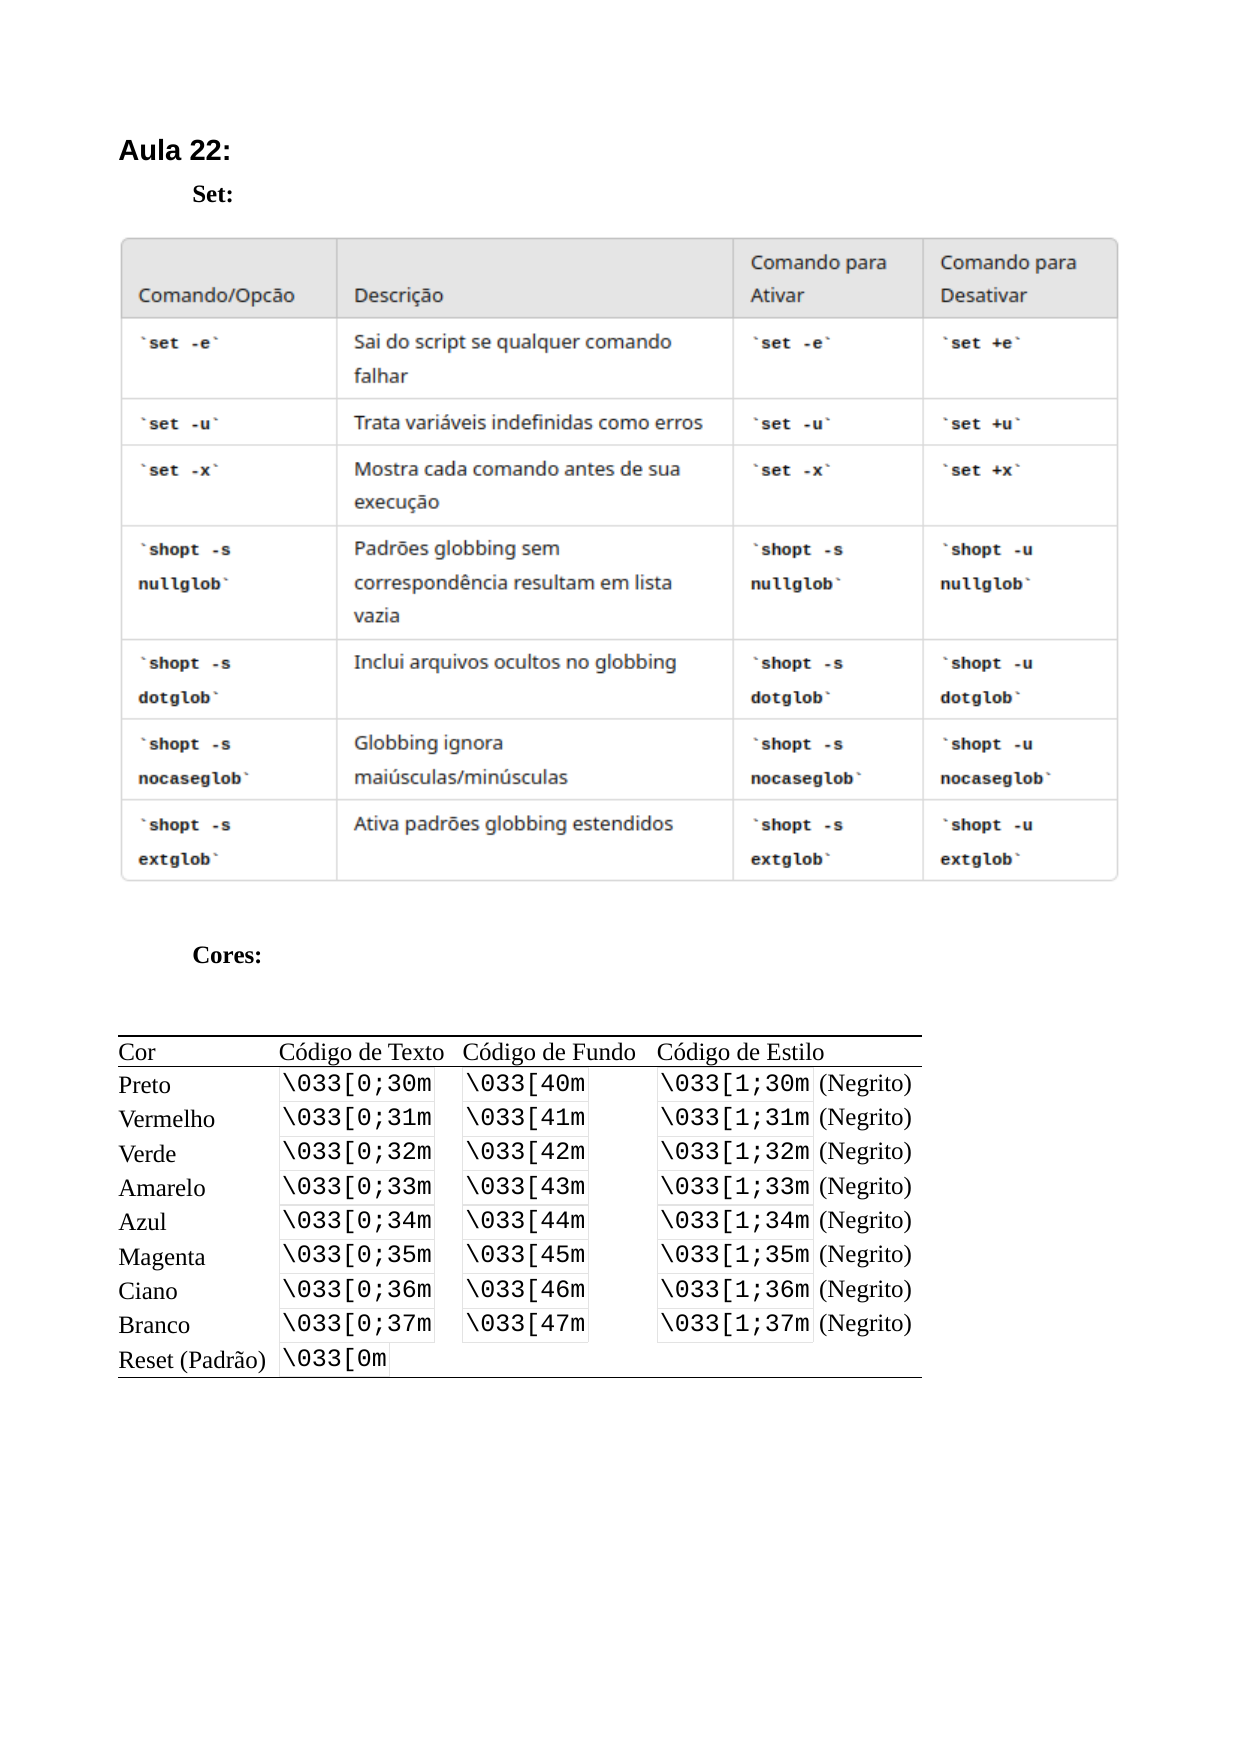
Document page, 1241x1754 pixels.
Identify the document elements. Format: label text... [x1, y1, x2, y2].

table_cell \033[0;32m [280, 1137, 434, 1170]
table_cell Amarelo [118, 1170, 278, 1204]
table_cell [435, 1273, 462, 1308]
table_cell [589, 1308, 657, 1342]
table_cell \033[0;30m [280, 1068, 434, 1101]
table_cell [589, 1101, 657, 1136]
table_cell \033[1;34m [658, 1206, 813, 1239]
table_cell Branco [118, 1308, 278, 1342]
table_cell \033[40m [463, 1068, 588, 1101]
table_cell \033[43m [463, 1171, 588, 1204]
table_cell [435, 1101, 462, 1136]
table_header Código de Estilo [657, 1037, 922, 1066]
table_cell \033[0;37m [280, 1309, 434, 1342]
table_cell [589, 1067, 657, 1101]
table_cell Magenta [118, 1239, 278, 1273]
table_cell \033[1;33m [658, 1171, 813, 1204]
table_cell [462, 1342, 657, 1376]
table_cell [589, 1205, 657, 1239]
table_cell \033[0;34m [280, 1206, 434, 1239]
table_cell (Negrito) [814, 1239, 922, 1273]
text Set: [118, 179, 1122, 207]
table_cell [435, 1170, 462, 1204]
table_cell \033[1;36m [658, 1274, 813, 1308]
table_cell \033[0m [280, 1343, 389, 1376]
table_cell [435, 1136, 462, 1170]
table_cell (Negrito) [814, 1273, 922, 1308]
subtitle Aula 22: [118, 133, 1122, 166]
table_header Código de Texto [279, 1037, 462, 1066]
text Cores: [118, 940, 1122, 969]
table_cell (Negrito) [814, 1067, 922, 1101]
table_cell [589, 1239, 657, 1273]
table_cell \033[44m [463, 1206, 588, 1239]
table_cell \033[46m [463, 1274, 588, 1308]
table_cell Preto [118, 1067, 278, 1101]
table_cell (Negrito) [814, 1101, 922, 1136]
table_cell \033[0;33m [280, 1171, 434, 1204]
table_cell Verde [118, 1136, 278, 1170]
table_cell \033[0;35m [280, 1240, 434, 1273]
table_cell [435, 1308, 462, 1342]
table_cell \033[45m [463, 1240, 588, 1273]
table_cell Reset (Padrão) [118, 1342, 278, 1376]
table_cell [657, 1342, 922, 1376]
table_cell Vermelho [118, 1101, 278, 1136]
table_cell \033[1;37m [658, 1309, 813, 1342]
table_cell \033[42m [463, 1137, 588, 1170]
table_cell [589, 1170, 657, 1204]
table_cell Azul [118, 1205, 278, 1239]
table_cell \033[47m [463, 1309, 588, 1342]
table_cell \033[1;32m [658, 1137, 813, 1170]
table_cell \033[41m [463, 1102, 588, 1136]
table_header Código de Fundo [462, 1037, 657, 1066]
table_cell [390, 1342, 462, 1376]
table_cell \033[1;35m [658, 1240, 813, 1273]
table_cell [589, 1273, 657, 1308]
table_cell [589, 1136, 657, 1170]
table_cell \033[0;36m [280, 1274, 434, 1308]
table_cell \033[1;30m [658, 1068, 813, 1101]
table_header Cor [118, 1037, 278, 1066]
table_cell \033[1;31m [658, 1102, 813, 1136]
table_cell [435, 1239, 462, 1273]
picture [118, 226, 1123, 889]
table_cell (Negrito) [814, 1308, 922, 1342]
table_cell (Negrito) [814, 1136, 922, 1170]
table_cell [435, 1205, 462, 1239]
table_cell \033[0;31m [280, 1102, 434, 1136]
table_cell (Negrito) [814, 1205, 922, 1239]
table_cell Ciano [118, 1273, 278, 1308]
table_cell (Negrito) [814, 1170, 922, 1204]
table_cell [435, 1067, 462, 1101]
